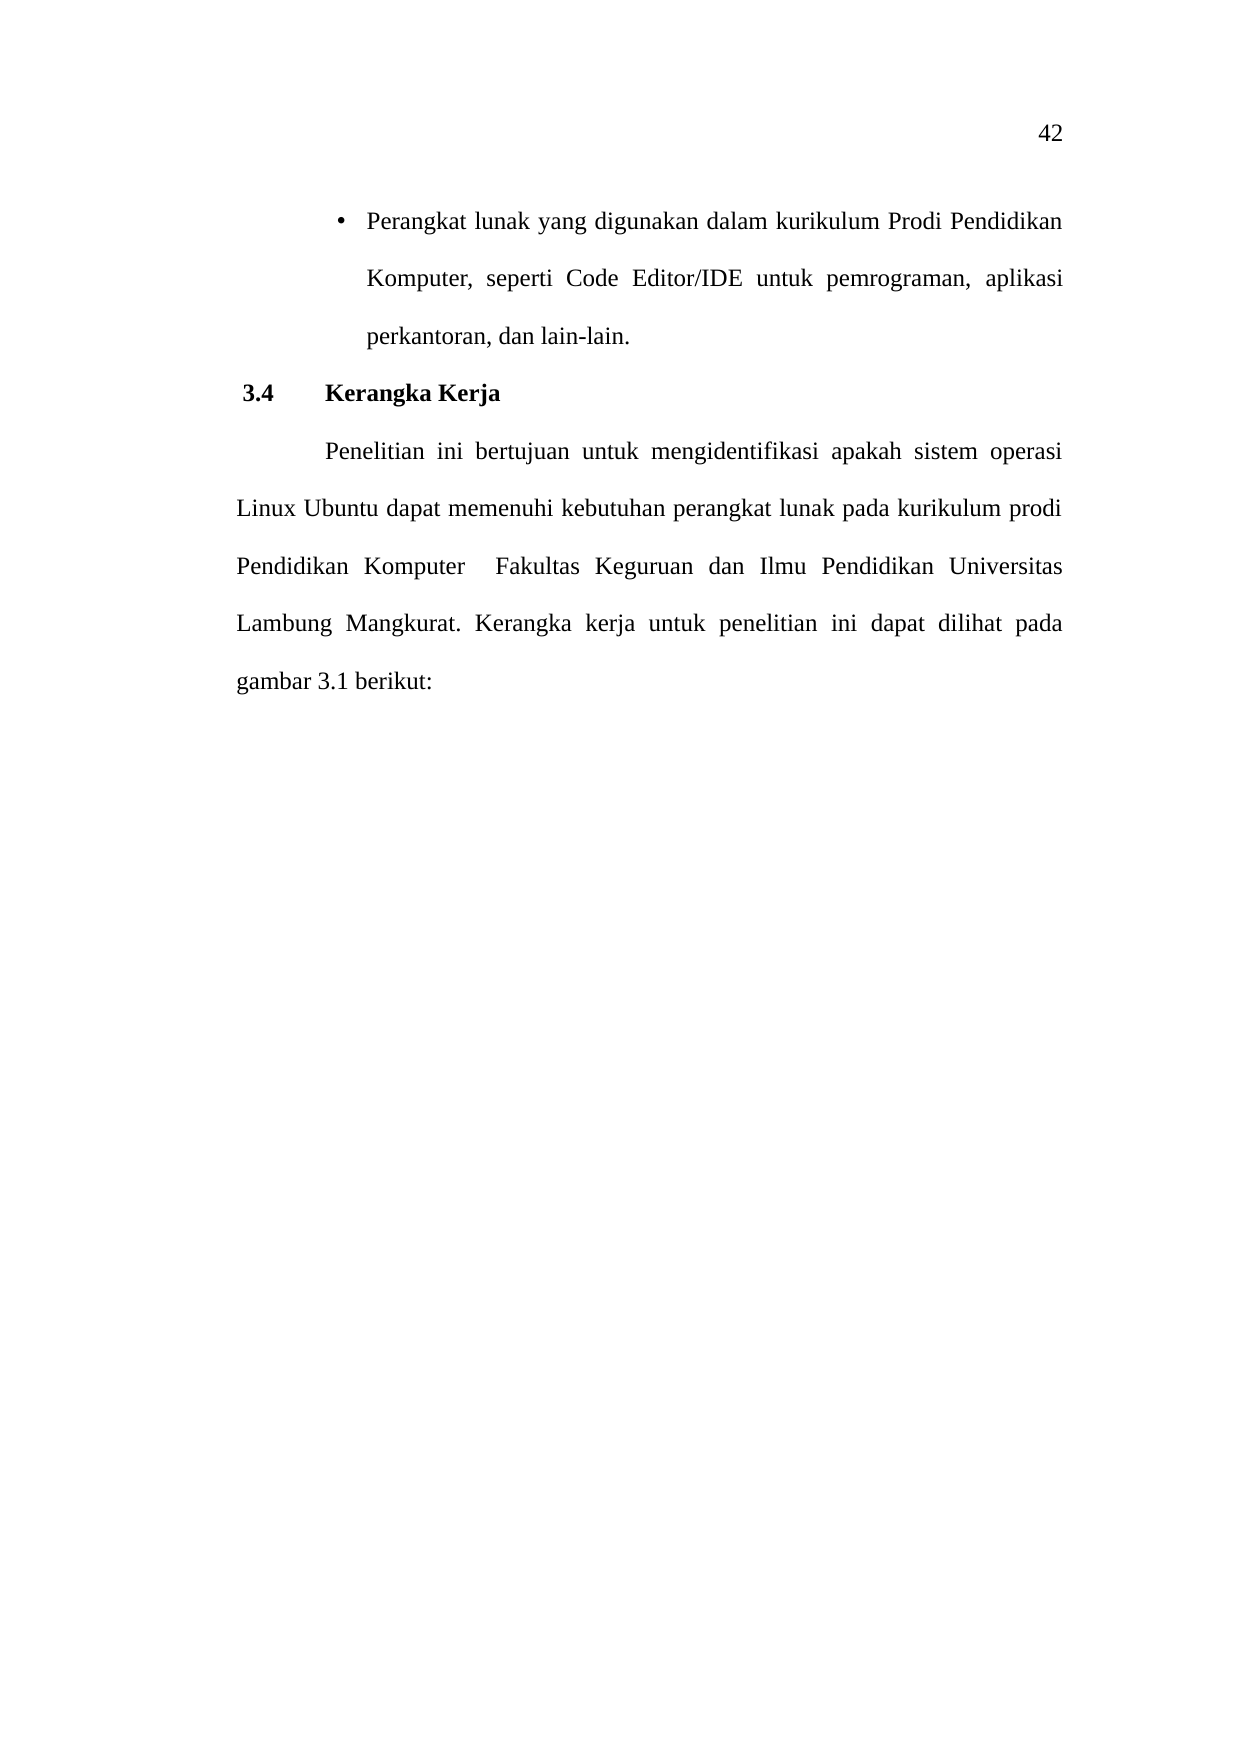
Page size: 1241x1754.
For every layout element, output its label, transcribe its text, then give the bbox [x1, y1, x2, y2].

list Perangkat lunak yang digunakan dalam kurikulum Prodi Pendidikan Komputer, seperti Code Editor/IDE untuk pemrograman, aplikasi perkantoran, dan lain-lain. [337, 206, 1063, 350]
subtitle Kerangka Kerja [236, 378, 1063, 407]
text Penelitian ini bertujuan untuk mengidentifikasi apakah sistem operasi Linux Ubuntu dapat memenuhi kebutuhan perangkat lunak pada kurikulum prodi Pendidikan Komputer Fakultas Keguruan dan Ilmu Pendidikan Universitas Lambung Mangkurat. Kerangka kerja untuk penelitian ini dapat dilihat pada gambar 3.1 berikut: [236, 436, 1063, 695]
